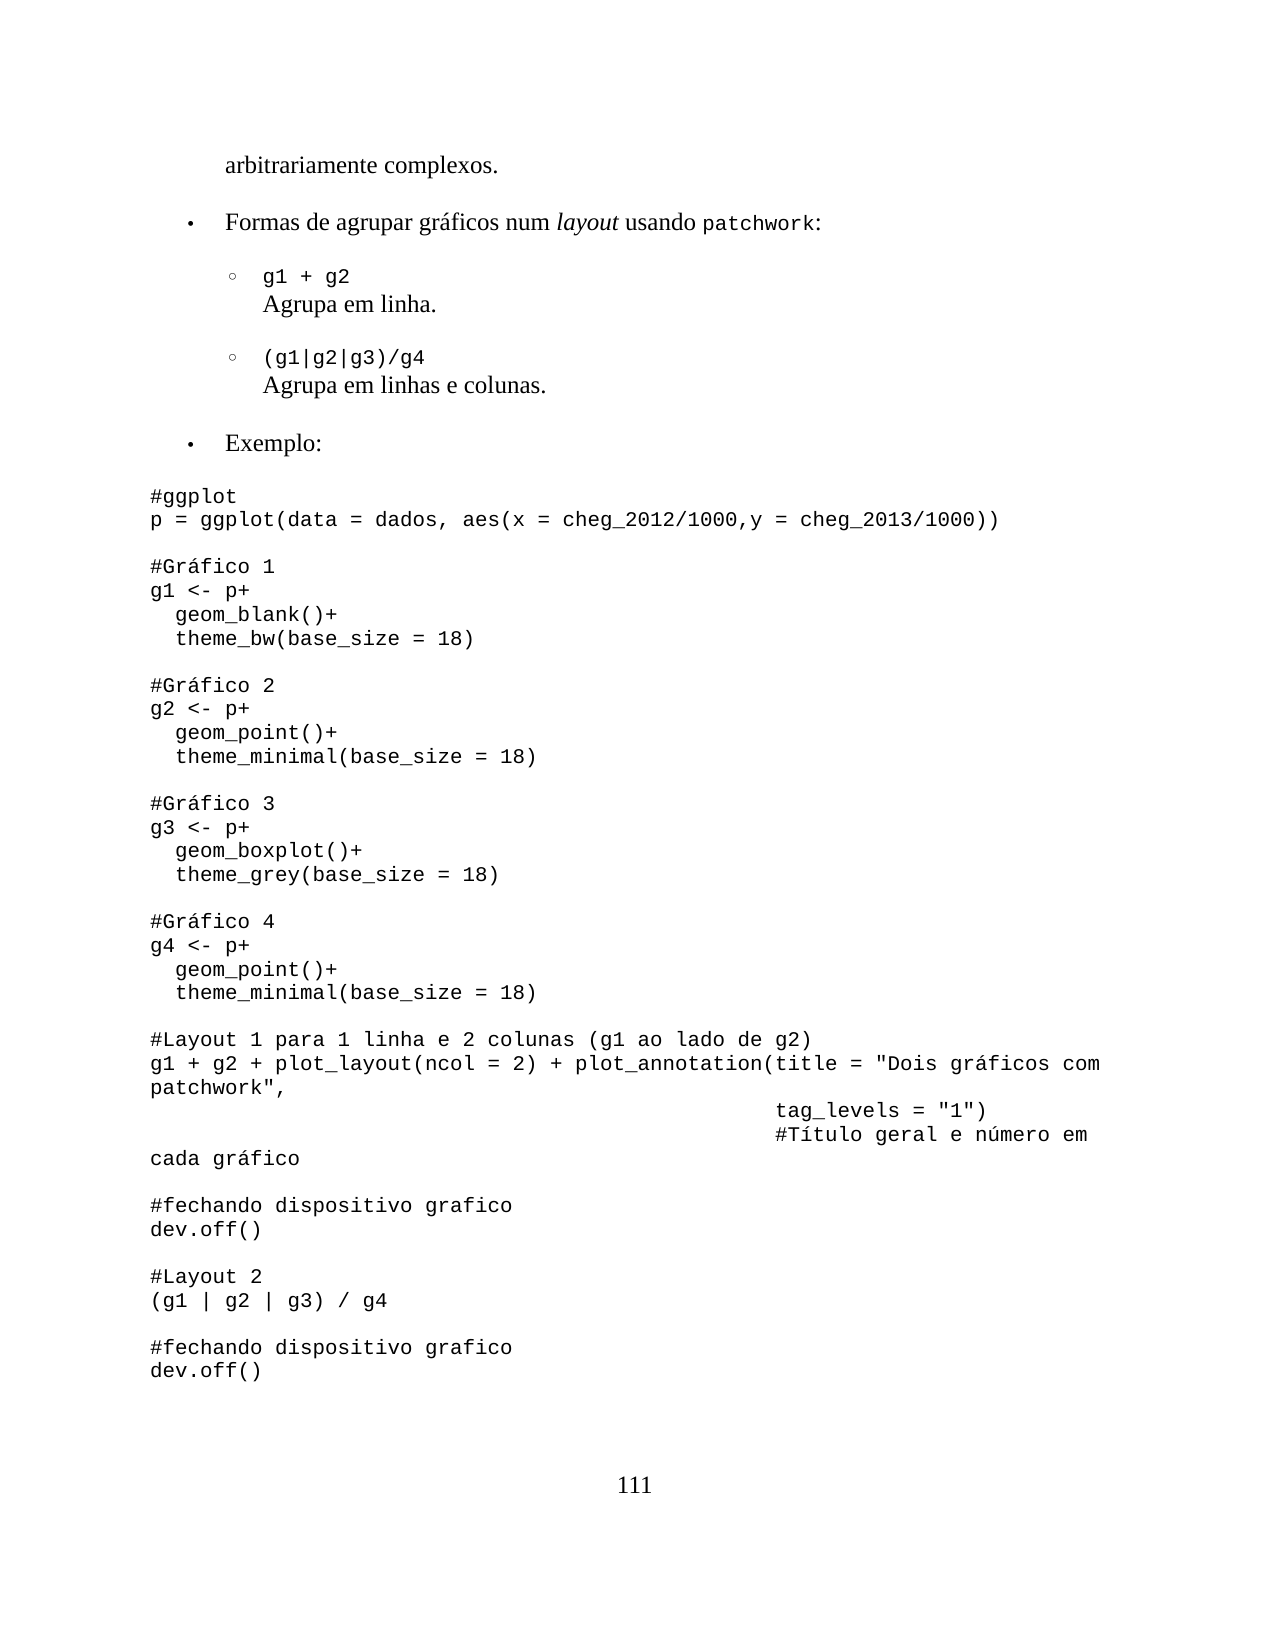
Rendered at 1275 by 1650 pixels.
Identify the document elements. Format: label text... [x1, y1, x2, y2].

text geom_boxplot()+ [150, 840, 1125, 864]
list (g1|g2|g3)/g4 Agrupa em linhas e colunas. [225, 347, 1125, 428]
list g1 + g2 Agrupa em linha. [225, 266, 1125, 347]
text geom_point()+ [150, 722, 1125, 746]
text g2 <- p+ [150, 698, 1125, 722]
text theme_minimal(base_size = 18) [150, 746, 1125, 769]
text g3 <- p+ [150, 817, 1125, 840]
text #Gráfico 4 [150, 911, 1125, 935]
list Formas de agrupar gráficos num layout usando patchwork: [187, 207, 1125, 266]
text #Layout 1 para 1 linha e 2 colunas (g1 ao lado de g2) [150, 1029, 1125, 1053]
text dev.off() [150, 1361, 1125, 1384]
text tag_levels = "1") [150, 1100, 1125, 1124]
text g4 <- p+ [150, 935, 1125, 958]
text #ggplot [150, 486, 1125, 509]
text theme_bw(base_size = 18) [150, 627, 1125, 651]
text g1 + g2 + plot_layout(ncol = 2) + plot_annotation(title = "Dois gráficos com patchwork", [150, 1053, 1125, 1100]
list arbitrariamente complexos. [187, 150, 1125, 207]
text #Gráfico 3 [150, 793, 1125, 817]
text theme_minimal(base_size = 18) [150, 982, 1125, 1006]
list Exemplo: [187, 428, 1125, 486]
text theme_grey(base_size = 18) [150, 864, 1125, 888]
text #fechando dispositivo grafico [150, 1195, 1125, 1219]
text #fechando dispositivo grafico [150, 1337, 1125, 1361]
text g1 <- p+ [150, 580, 1125, 604]
text geom_blank()+ [150, 604, 1125, 627]
text #Layout 2 [150, 1266, 1125, 1289]
text #Gráfico 1 [150, 557, 1125, 580]
text geom_point()+ [150, 958, 1125, 982]
text p = ggplot(data = dados, aes(x = cheg_2012/1000,y = cheg_2013/1000)) [150, 509, 1125, 533]
text #Título geral e número em cada gráfico [150, 1124, 1125, 1171]
text (g1 | g2 | g3) / g4 [150, 1289, 1125, 1313]
text #Gráfico 2 [150, 675, 1125, 698]
text dev.off() [150, 1219, 1125, 1242]
